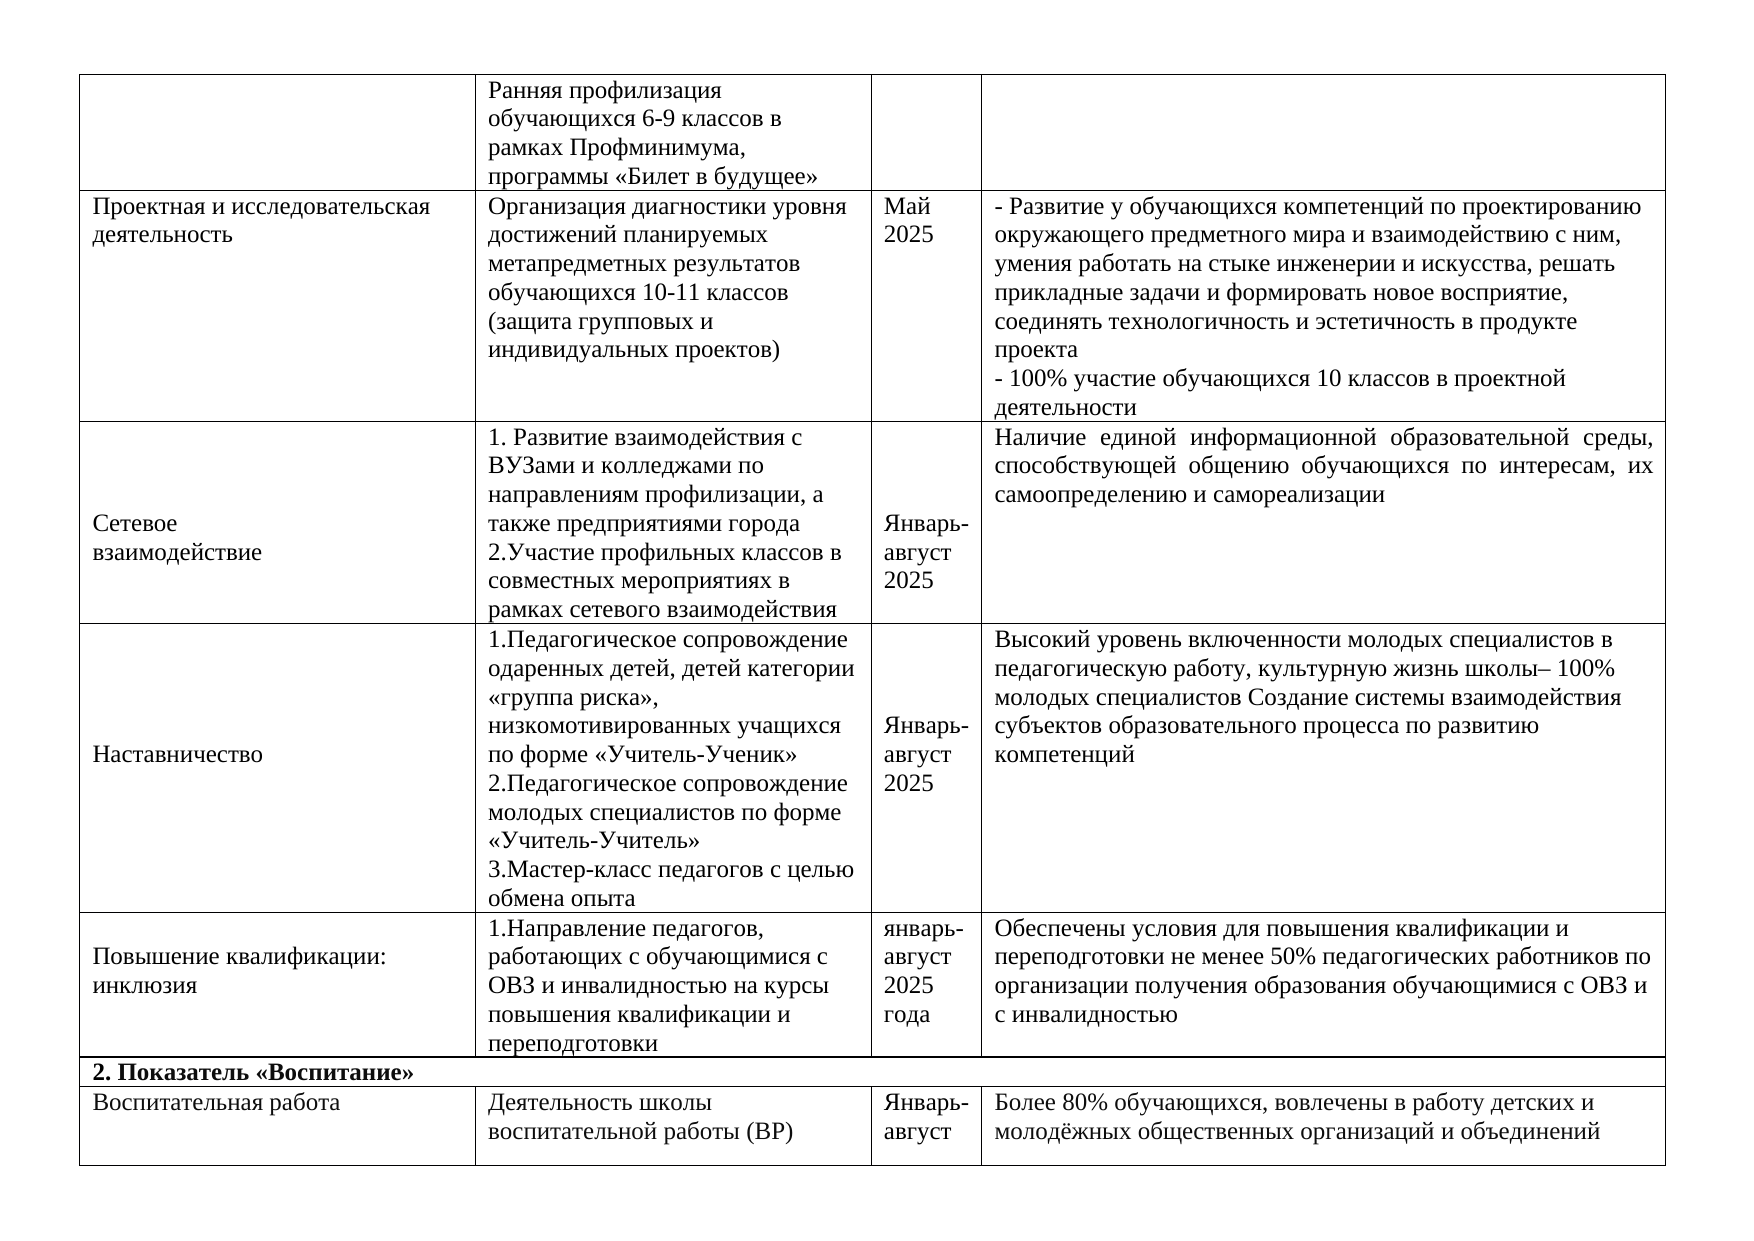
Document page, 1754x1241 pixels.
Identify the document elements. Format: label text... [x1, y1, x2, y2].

table_cell 1.Направление педагогов, работающих с обучающимися с ОВЗ и инвалидностью на курсы повышения квалификации и переподготовки [476, 913, 871, 1056]
table_cell [872, 75, 981, 190]
table_cell Деятельность школы воспитательной работы (ВР) [476, 1087, 871, 1165]
table_cell 2. Показатель «Воспитание» [80, 1058, 1665, 1086]
table_cell Повышение квалификации: инклюзия [80, 913, 475, 1056]
table_cell Обеспечены условия для повышения квалификации и переподготовки не менее 50% педагогических работников по организации получения образования обучающимися с ОВЗ и с инвалидностью [982, 913, 1665, 1056]
table_cell - Развитие у обучающихся компетенций по проектированию окружающего предметного мира и взаимодействию с ним, умения работать на стыке инженерии и искусства, решать прикладные задачи и формировать новое восприятие, соединять технологичность и эстетичность в продукте проекта - 100% участие обучающихся 10 классов в проектной деятельности [982, 191, 1665, 421]
table_cell Январь- август 2025 [872, 624, 981, 912]
table_cell Наставничество [80, 624, 475, 912]
table_cell Январь- август 2025 [872, 422, 981, 623]
table_cell Май 2025 [872, 191, 981, 421]
table_cell [80, 75, 475, 190]
table_cell Наличие единой информационной образовательной среды, способствующей общению обучающихся по интересам, их самоопределению и самореализации [982, 422, 1665, 623]
table_cell Январь- август [872, 1087, 981, 1165]
table_cell Организация диагностики уровня достижений планируемых метапредметных результатов обучающихся 10-11 классов (защита групповых и индивидуальных проектов) [476, 191, 871, 421]
table_cell Сетевое взаимодействие [80, 422, 475, 623]
table_cell Высокий уровень включенности молодых специалистов в педагогическую работу, культурную жизнь школы– 100% молодых специалистов Создание системы взаимодействия субъектов образовательного процесса по развитию компетенций [982, 624, 1665, 912]
table_cell Более 80% обучающихся, вовлечены в работу детских и молодёжных общественных организаций и объединений [982, 1087, 1665, 1165]
table_cell Воспитательная работа [80, 1087, 475, 1165]
table_cell Проектная и исследовательская деятельность [80, 191, 475, 421]
table_cell 1.Педагогическое сопровождение одаренных детей, детей категории «группа риска», низкомотивированных учащихся по форме «Учитель-Ученик» 2.Педагогическое сопровождение молодых специалистов по форме «Учитель-Учитель» 3.Мастер-класс педагогов с целью обмена опыта [476, 624, 871, 912]
table_cell январь- август 2025 года [872, 913, 981, 1056]
table_cell Ранняя профилизация обучающихся 6-9 классов в рамках Профминимума, программы «Билет в будущее» [476, 75, 871, 190]
table_cell [982, 75, 1665, 190]
table_cell 1. Развитие взаимодействия с ВУЗами и колледжами по направлениям профилизации, а также предприятиями города 2.Участие профильных классов в совместных мероприятиях в рамках сетевого взаимодействия [476, 422, 871, 623]
